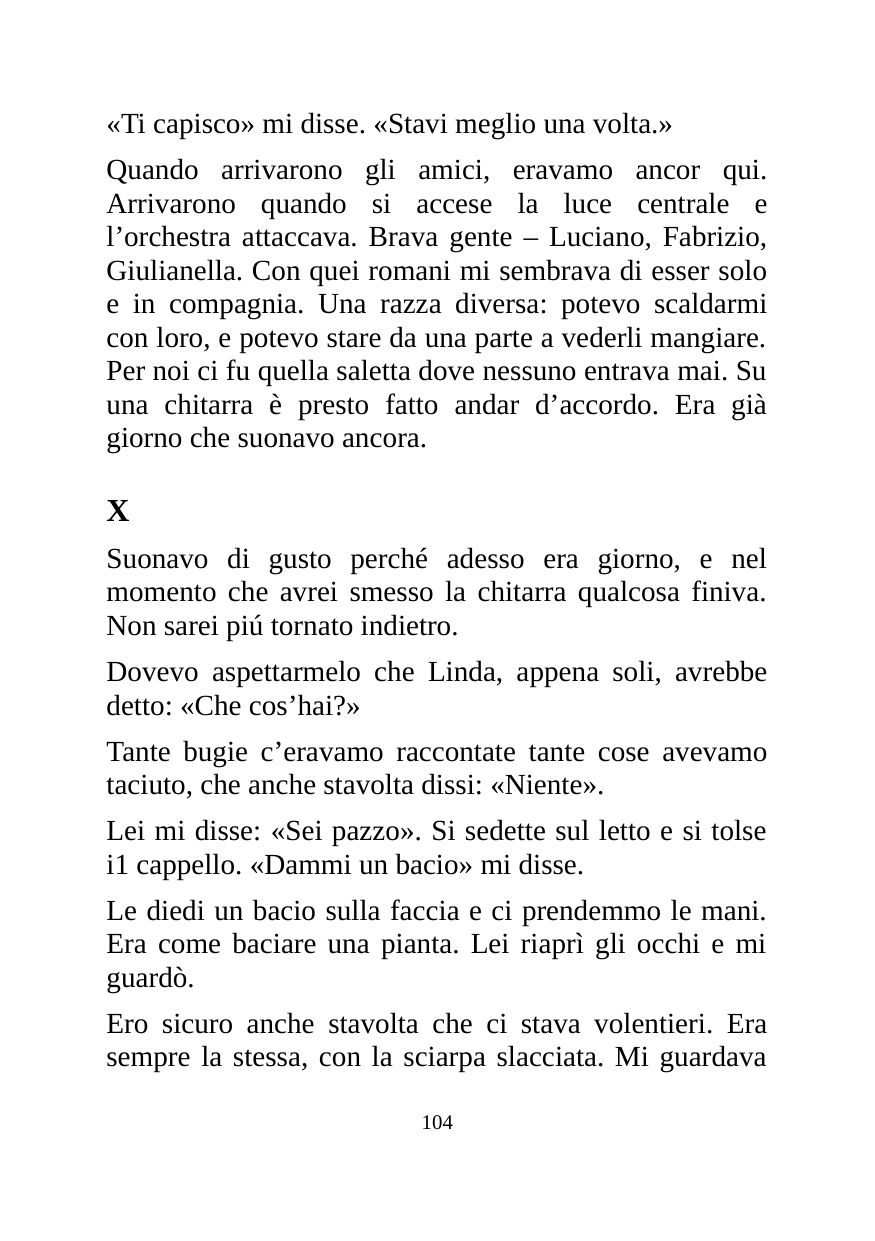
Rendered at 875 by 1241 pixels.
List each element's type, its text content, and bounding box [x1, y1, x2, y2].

text Quando arrivarono gli amici, eravamo ancor qui. Arrivarono quando si accese la luce centrale e l’orchestra attaccava. Brava gente – Luciano, Fabrizio, Giulianella. Con quei romani mi sembrava di esser solo e in compagnia. Una razza diversa: potevo scaldarmi con loro, e potevo stare da una parte a vederli mangiare. Per noi ci fu quella saletta dove nessuno entrava mai. Su una chitarra è presto fatto andar d’accordo. Era già giorno che suonavo ancora. [106, 152, 768, 454]
text Le diedi un bacio sulla faccia e ci prendemmo le mani. Era come baciare una pianta. Lei riaprì gli occhi e mi guardò. [106, 893, 768, 993]
text «Ti capisco» mi disse. «Stavi meglio una volta.» [106, 106, 768, 140]
text Ero sicuro anche stavolta che ci stava volentieri. Era sempre la stessa, con la sciarpa slacciata. Mi guardava [106, 1006, 768, 1073]
text Dovevo aspettarmelo che Linda, appena soli, avrebbe detto: «Che cos’hai?» [106, 654, 768, 721]
subtitle X [106, 492, 768, 528]
text Tante bugie c’eravamo raccontate tante cose avevamo taciuto, che anche stavolta dissi: «Niente». [106, 734, 768, 801]
text Lei mi disse: «Sei pazzo». Si sedette sul letto e si tolse i1 cappello. «Dammi un bacio» mi disse. [106, 813, 768, 880]
text Suonavo di gusto perché adesso era giorno, e nel momento che avrei smesso la chitarra qualcosa finiva. Non sarei piú tornato indietro. [106, 541, 768, 642]
